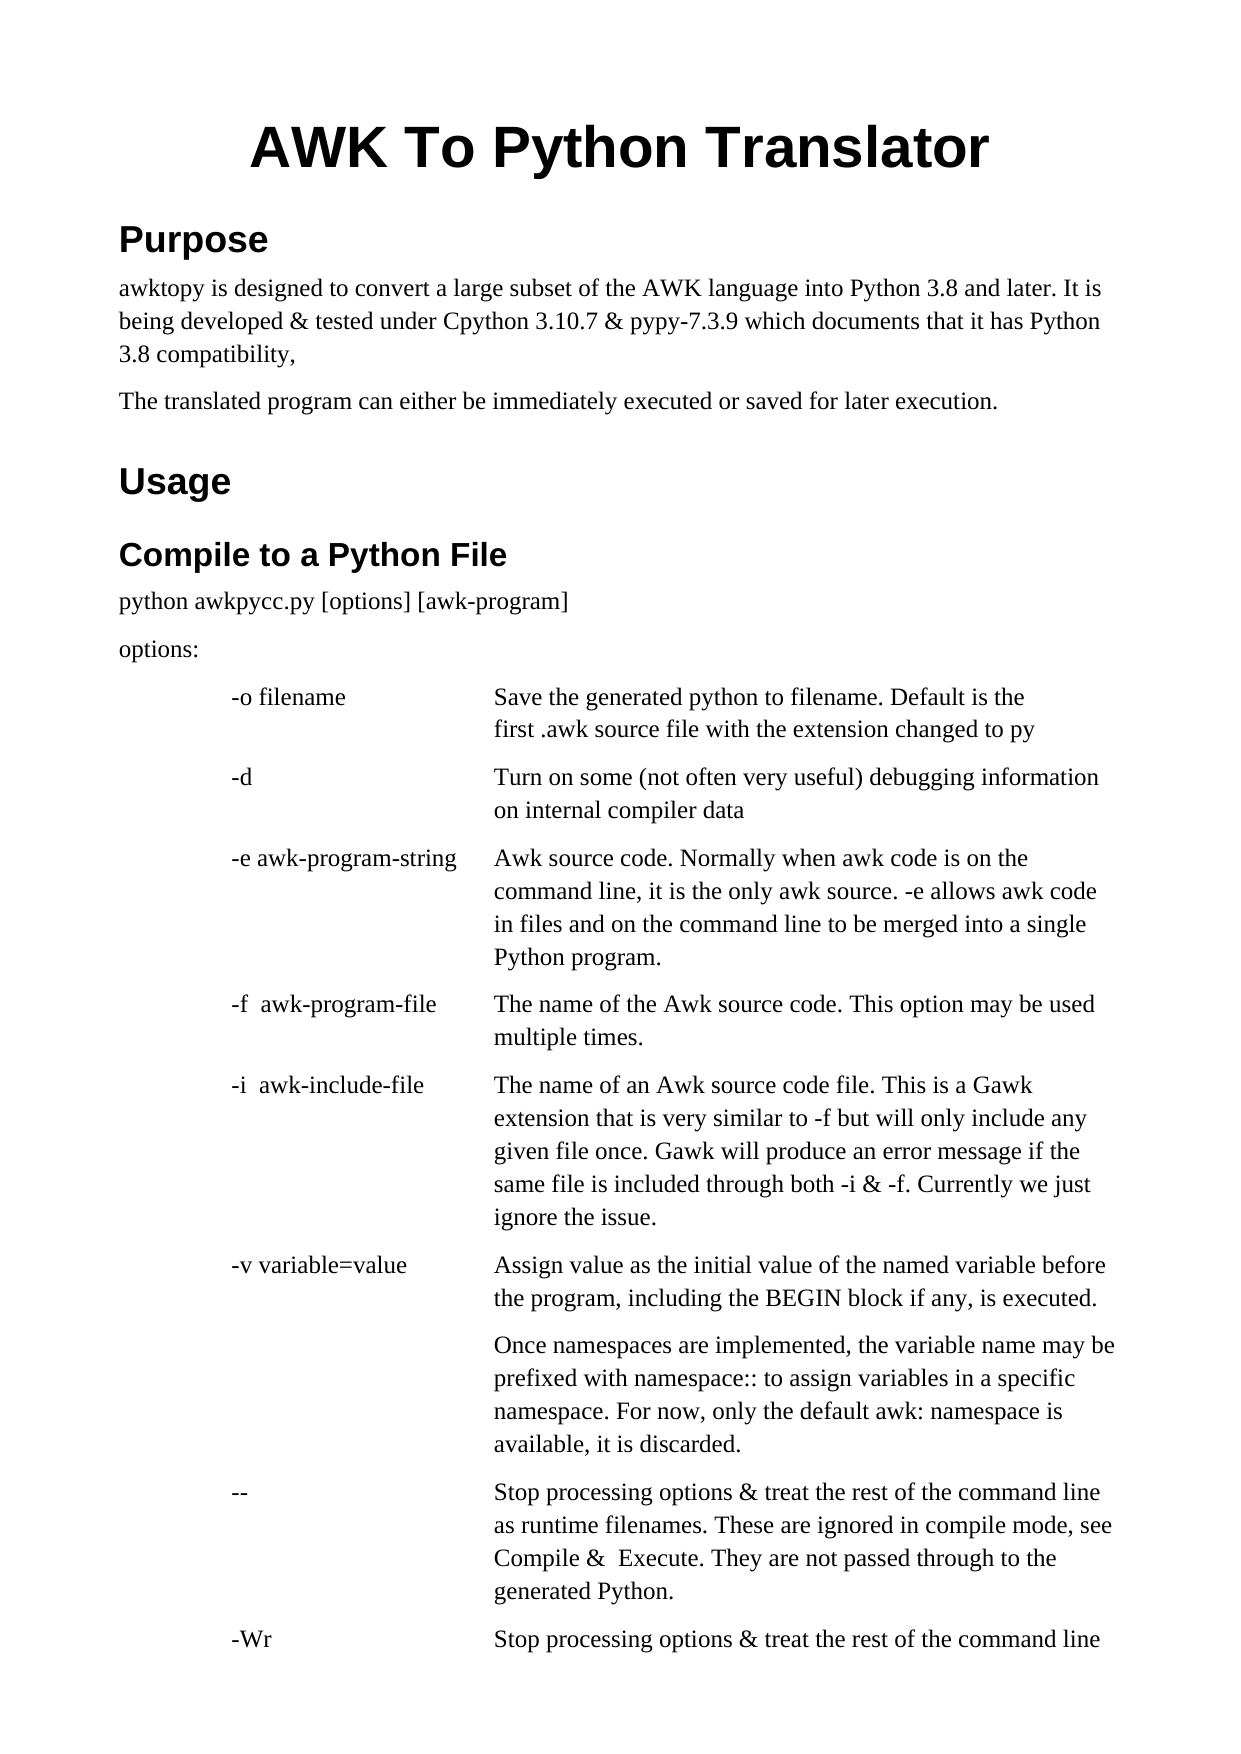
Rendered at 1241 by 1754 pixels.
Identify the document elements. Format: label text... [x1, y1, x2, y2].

subtitle Compile to a Python File [119, 535, 1121, 574]
title AWK To Python Translator [119, 112, 1121, 179]
text -o filename Save the generated python to filename. Default is the first .awk source file with the extension changed to py [231, 682, 1121, 743]
text Once namespaces are implemented, the variable name may be prefixed with namespace:: to assign variables in a specific namespace. For now, only the default awk: namespace is available, it is discarded. [231, 1330, 1121, 1458]
text -d Turn on some (not often very useful) debugging information on internal compiler data [231, 762, 1121, 824]
text -Wr Stop processing options & treat the rest of the command line [231, 1624, 1121, 1652]
text The translated program can either be immediately executed or saved for later execution. [119, 386, 1121, 415]
text -f awk-program-file The name of the Awk source code. This option may be used multiple times. [231, 989, 1121, 1051]
text -- Stop processing options & treat the rest of the command line as runtime filenames. These are ignored in compile mode, see Compile & Execute. They are not passed through to the generated Python. [231, 1477, 1121, 1605]
text -v variable=value Assign value as the initial value of the named variable before the program, including the BEGIN block if any, is executed. [231, 1250, 1121, 1312]
subtitle Purpose [119, 217, 1121, 260]
subtitle Usage [119, 459, 1121, 502]
text -e awk-program-string Awk source code. Normally when awk code is on the command line, it is the only awk source. -e allows awk code in files and on the command line to be merged into a single Python program. [231, 843, 1121, 971]
text python awkpycc.py [options] [awk-program] [119, 586, 1121, 615]
text -i awk-include-file The name of an Awk source code file. This is a Gawk extension that is very similar to -f but will only include any given file once. Gawk will produce an error message if the same file is included through both -i & -f. Currently we just ignore the issue. [231, 1070, 1121, 1231]
text awktopy is designed to convert a large subset of the AWK language into Python 3.8 and later. It is being developed & tested under Cpython 3.10.7 & pypy-7.3.9 which documents that it has Python 3.8 compatibility, [119, 273, 1121, 367]
text options: [119, 634, 1121, 663]
